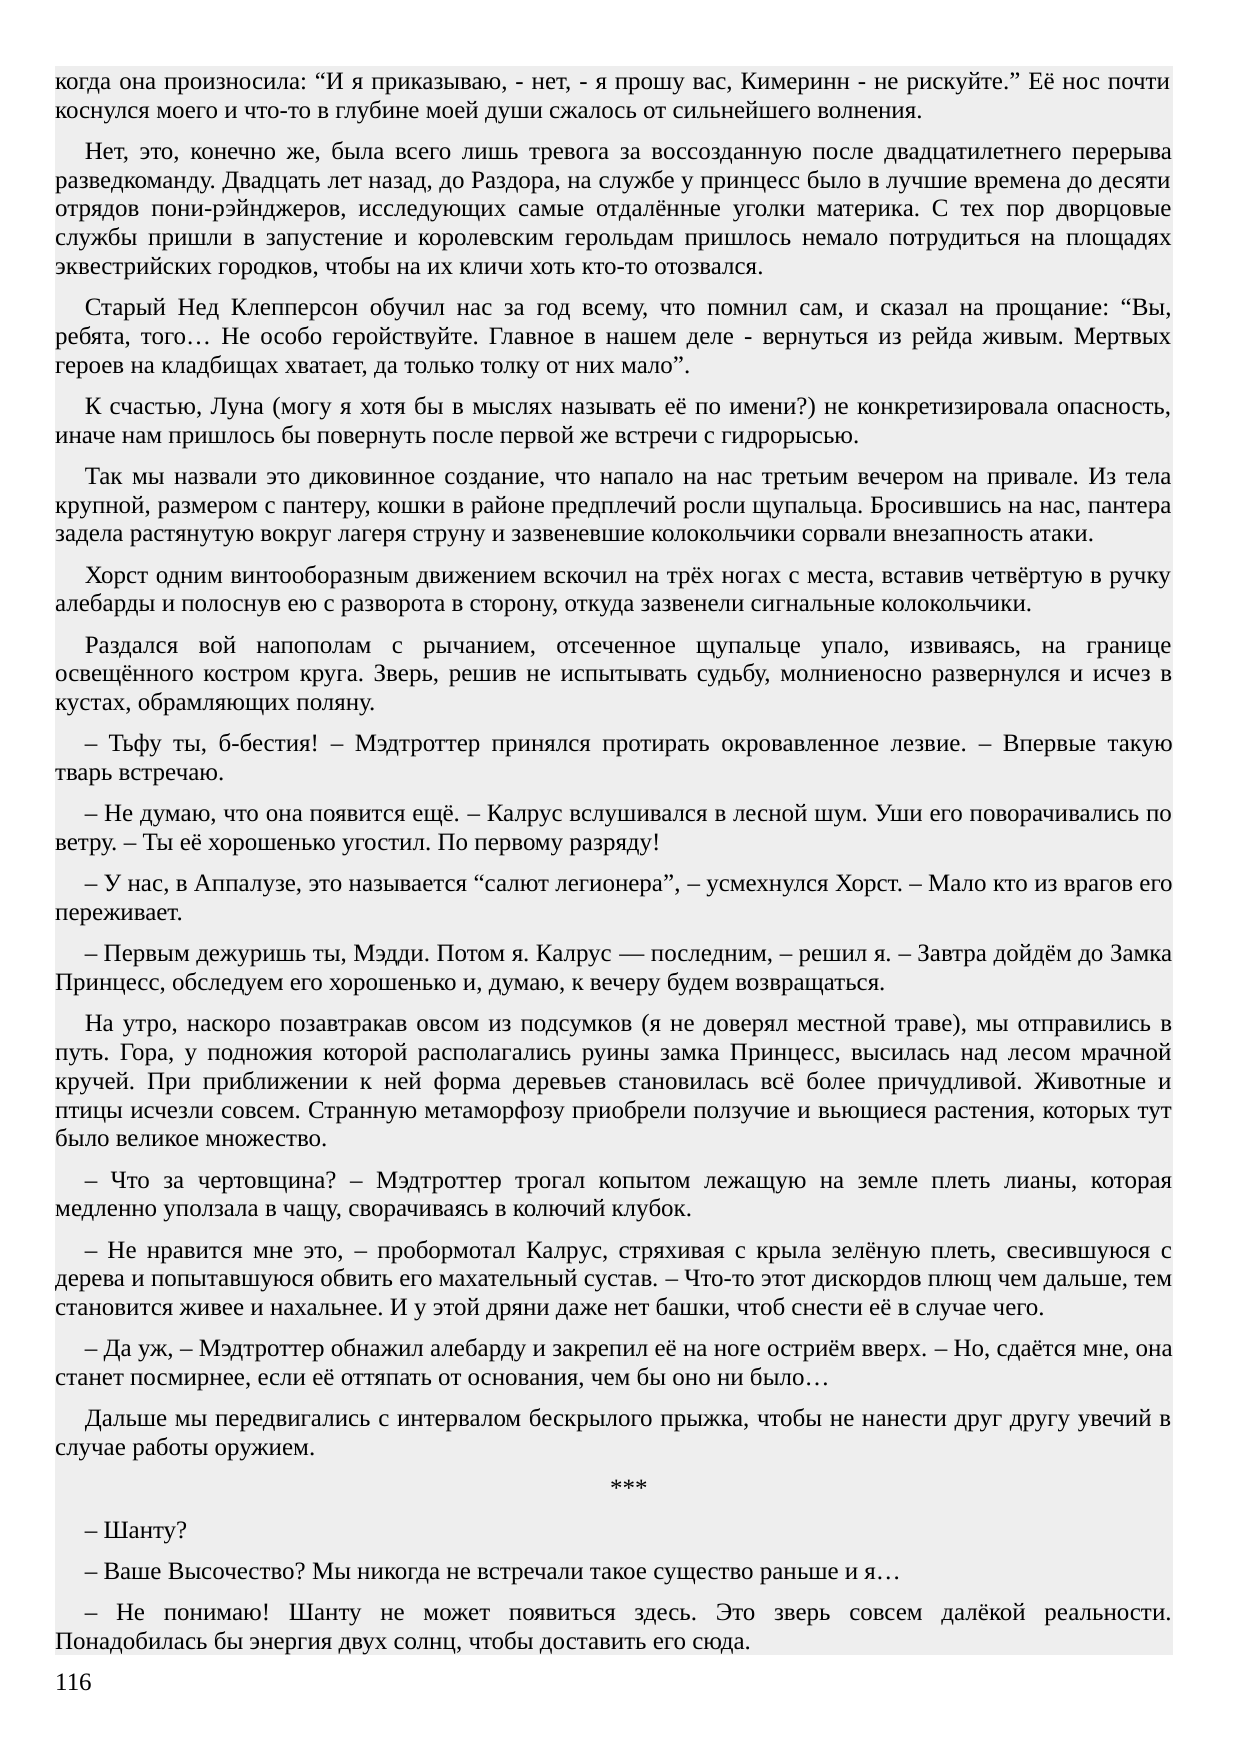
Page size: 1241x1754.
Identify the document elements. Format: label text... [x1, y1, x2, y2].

text – У нас, в Аппалузе, это называется “салют легионера”, – усмехнулся Хорст. – Мало кто из врагов его переживает. [55, 868, 1173, 926]
text – Шанту? [55, 1515, 1173, 1543]
text – Не понимаю! Шанту не может появиться здесь. Это зверь совсем далёкой реальности. Понадобилась бы энергия двух солнц, чтобы доставить его сюда. [55, 1597, 1173, 1655]
text На утро, наскоро позавтракав овсом из подсумков (я не доверял местной траве), мы отправились в путь. Гора, у подножия которой располагались руины замка Принцесс, высилась над лесом мрачной кручей. При приближении к ней форма деревьев становилась всё более причудливой. Животные и птицы исчезли совсем. Странную метаморфозу приобрели ползучие и вьющиеся растения, которых тут было великое множество. [55, 1008, 1173, 1152]
text Так мы назвали это диковинное создание, что напало на нас третьим вечером на привале. Из тела крупной, размером с пантеру, кошки в районе предплечий росли щупальца. Бросившись на нас, пантера задела растянутую вокруг лагеря струну и зазвеневшие колокольчики сорвали внезапность атаки. [55, 461, 1173, 547]
text – Что за чертовщина? – Мэдтроттер трогал копытом лежащую на земле плеть лианы, которая медленно уползала в чащу, сворачиваясь в колючий клубок. [55, 1165, 1173, 1222]
text – Ваше Высочество? Мы никогда не встречали такое существо раньше и я… [55, 1556, 1173, 1585]
text Хорст одним винтооборазным движением вскочил на трёх ногах с места, вставив четвёртую в ручку алебарды и полоснув ею с разворота в сторону, откуда зазвенели сигнальные колокольчики. [55, 560, 1173, 617]
text когда она произносила: “И я приказываю, - нет, - я прошу вас, Кимеринн - не рискуйте.” Её нос почти коснулся моего и что-то в глубине моей души сжалось от сильнейшего волнения. [55, 66, 1173, 123]
text Раздался вой напополам с рычанием, отсеченное щупальце упало, извиваясь, на границе освещённого костром круга. Зверь, решив не испытывать судьбу, молниеносно развернулся и исчез в кустах, обрамляющих поляну. [55, 630, 1173, 716]
text – Первым дежуришь ты, Мэдди. Потом я. Калрус — последним, – решил я. – Завтра дойдём до Замка Принцесс, обследуем его хорошенько и, думаю, к вечеру будем возвращаться. [55, 938, 1173, 996]
text – Да уж, – Мэдтроттер обнажил алебарду и закрепил её на ноге остриём вверх. – Но, сдаётся мне, она станет посмирнее, если её оттяпать от основания, чем бы оно ни было… [55, 1333, 1173, 1391]
text К счастью, Луна (могу я хотя бы в мыслях называть её по имени?) не конкретизировала опасность, иначе нам пришлось бы повернуть после первой же встречи с гидрорысью. [55, 391, 1173, 448]
text Старый Нед Клепперсон обучил нас за год всему, что помнил сам, и сказал на прощание: “Вы, ребята, того… Не особо геройствуйте. Главное в нашем деле - вернуться из рейда живым. Мертвых героев на кладбищах хватает, да только толку от них мало”. [55, 292, 1173, 378]
text Дальше мы передвигались с интервалом бескрылого прыжка, чтобы не нанести друг другу увечий в случае работы оружием. [55, 1403, 1173, 1461]
text – Не думаю, что она появится ещё. – Калрус вслушивался в лесной шум. Уши его поворачивались по ветру. – Ты её хорошенько угостил. По первому разряду! [55, 798, 1173, 856]
text – Не нравится мне это, – пробормотал Калрус, стряхивая с крыла зелёную плеть, свесившуюся с дерева и попытавшуюся обвить его махательный сустав. – Что-то этот дискордов плющ чем дальше, тем становится живее и нахальнее. И у этой дряни даже нет башки, чтоб снести её в случае чего. [55, 1235, 1173, 1321]
text Нет, это, конечно же, была всего лишь тревога за воссозданную после двадцатилетнего перерыва разведкоманду. Двадцать лет назад, до Раздора, на службе у принцесс было в лучшие времена до десяти отрядов пони-рэйнджеров, исследующих самые отдалённые уголки материка. С тех пор дворцовые службы пришли в запустение и королевским герольдам пришлось немало потрудиться на площадях эквестрийских городков, чтобы на их кличи хоть кто-то отозвался. [55, 136, 1173, 280]
text *** [55, 1473, 1173, 1502]
text – Тьфу ты, б-бестия! – Мэдтроттер принялся протирать окровавленное лезвие. – Впервые такую тварь встречаю. [55, 728, 1173, 786]
